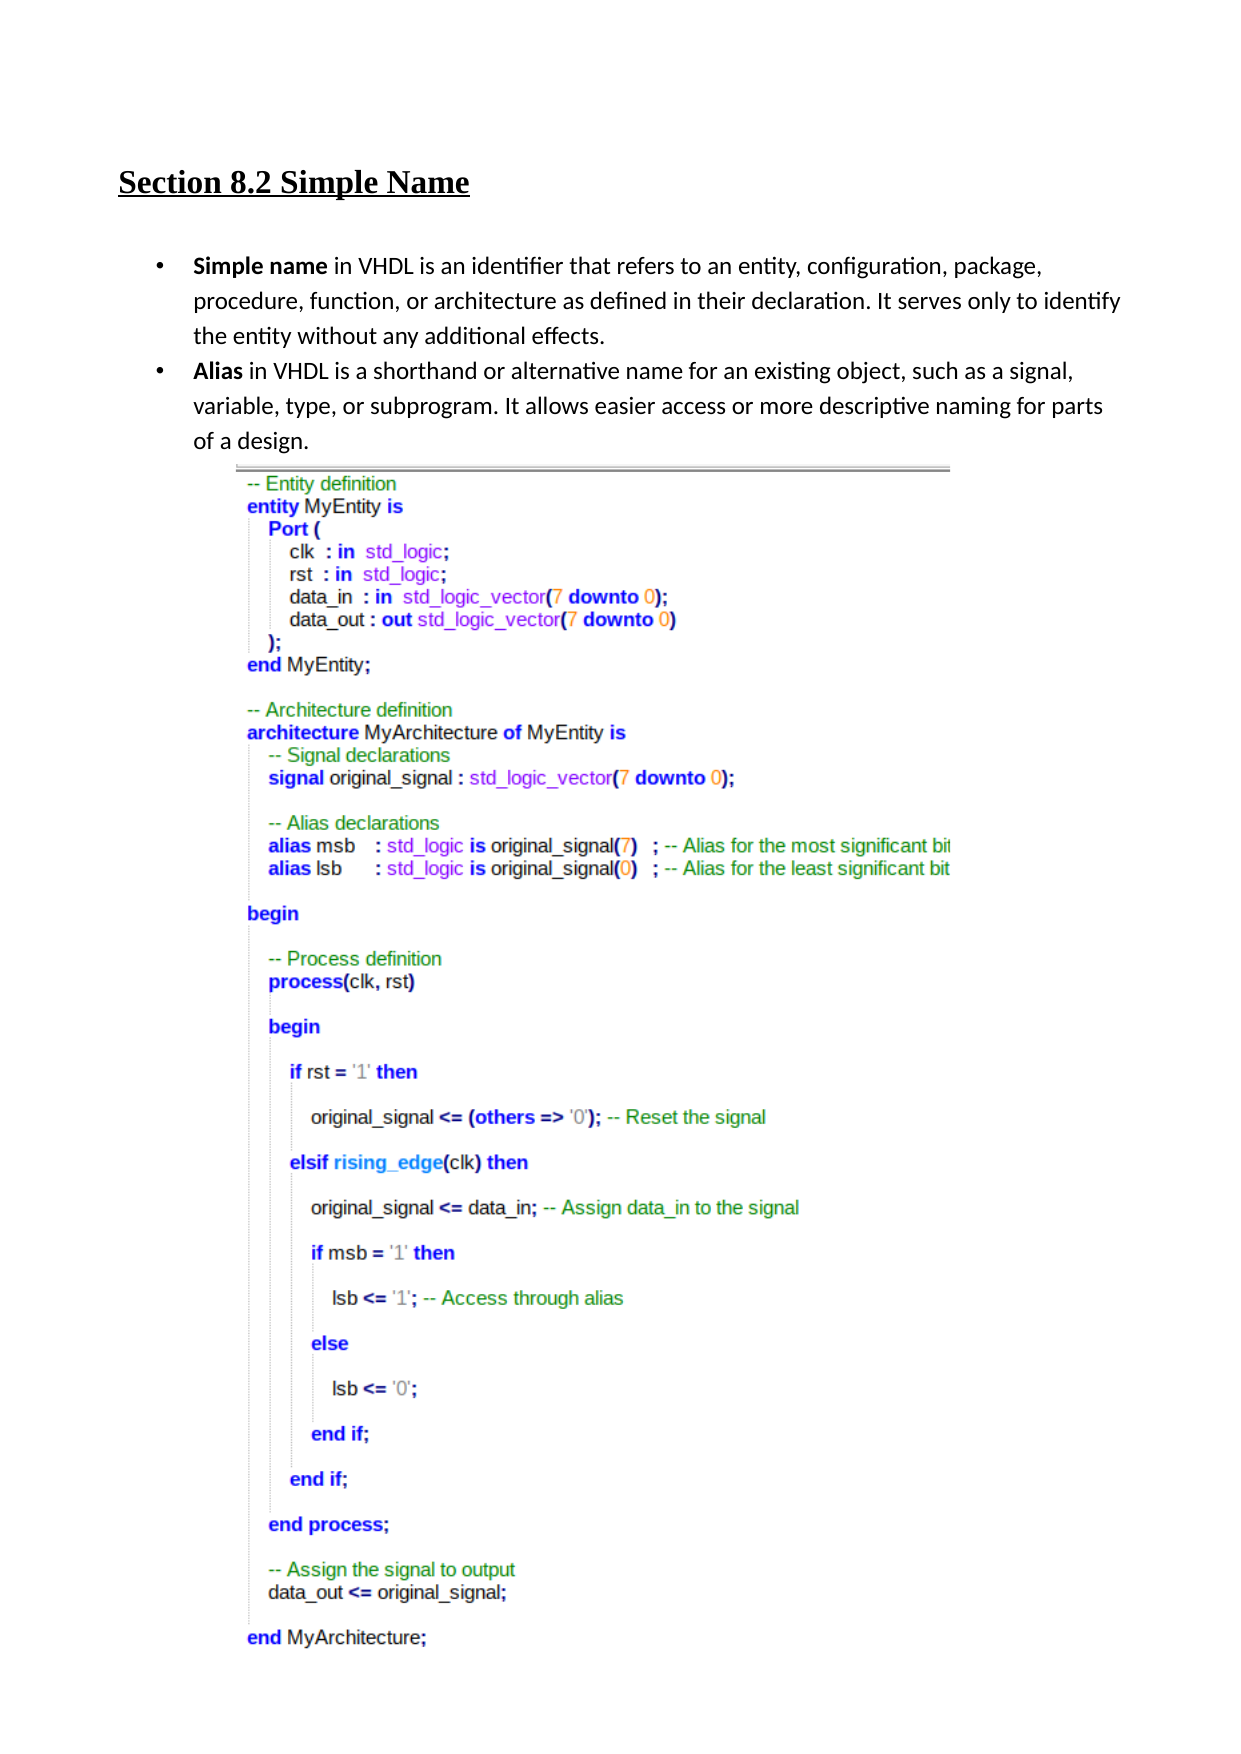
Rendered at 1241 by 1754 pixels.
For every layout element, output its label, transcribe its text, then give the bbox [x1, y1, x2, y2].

picture [235, 464, 951, 1651]
text Section 8.2 Simple Name [118, 162, 1122, 201]
list Simple name in VHDL is an identifier that refers to an entity, configuration, package, procedure, function, or architecture as defined in their declaration. It serves only to identify the entity without any additional effects. [156, 250, 1122, 351]
list Alias in VHDL is a shorthand or alternative name for an existing object, such as a signal, variable, type, or subprogram. It allows easier access or more descriptive naming for parts of a design. [156, 355, 1122, 456]
